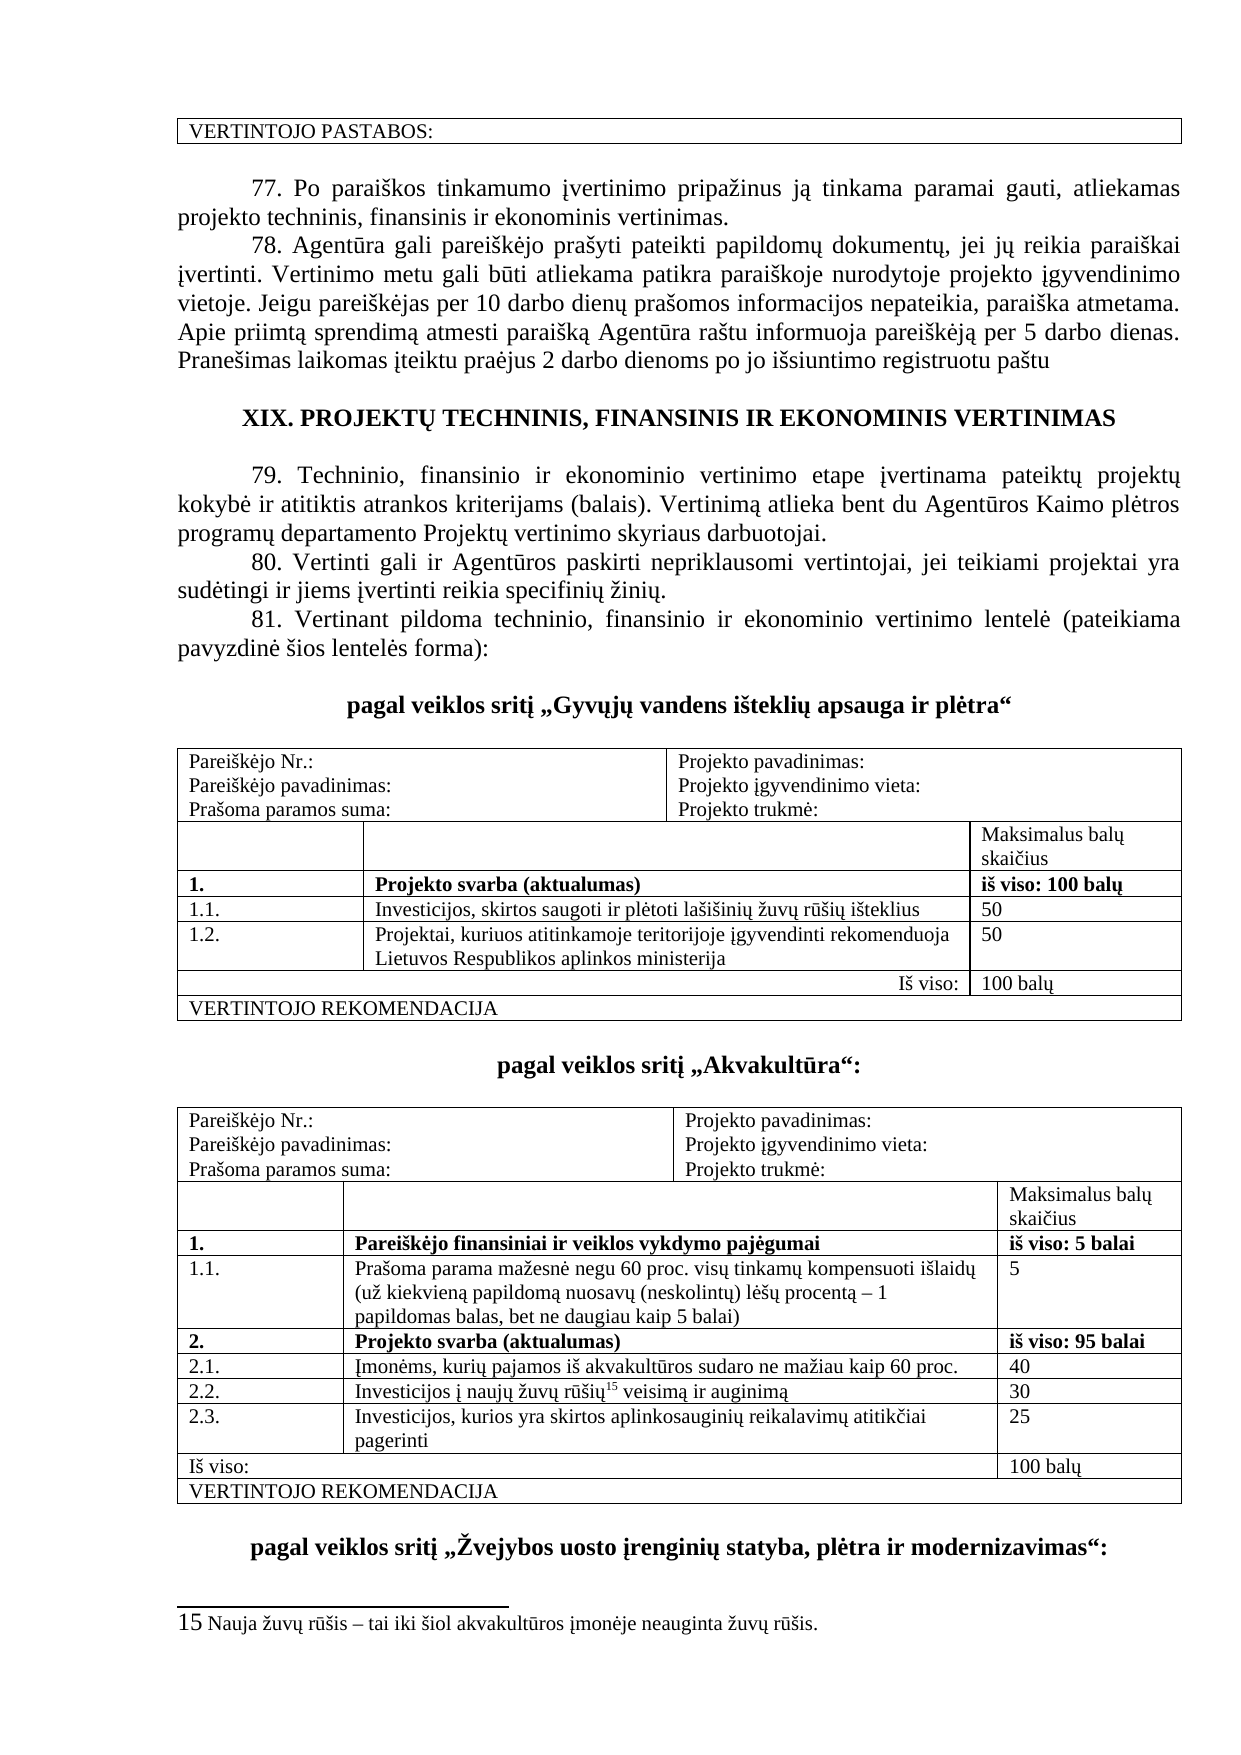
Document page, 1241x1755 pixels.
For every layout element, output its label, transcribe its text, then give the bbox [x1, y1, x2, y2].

text pagal veiklos sritį „Akvakultūra“: [177, 1050, 1181, 1078]
table_cell Pareiškėjo finansiniai ir veiklos vykdymo pajėgumai [344, 1231, 997, 1255]
table_cell Projekto svarba (aktualumas) [364, 871, 969, 896]
table_cell Prašoma parama mažesnė negu 60 proc. visų tinkamų kompensuoti išlaidų (už kiekvieną papildomą nuosavų (neskolintų) lėšų procentą – 1 papildomas balas, bet ne daugiau kaip 5 balai) [344, 1256, 997, 1328]
table_cell Iš viso: [178, 971, 969, 995]
table_cell iš viso: 5 balai [998, 1231, 1181, 1255]
table_cell Investicijos į naujų žuvų rūšių veisimą ir auginimą [344, 1379, 997, 1403]
table_cell 1. [178, 871, 363, 896]
table_cell Projekto svarba (aktualumas) [344, 1329, 997, 1353]
table_cell 2.2. [178, 1379, 343, 1403]
table_header Pareiškėjo Nr.: Pareiškėjo pavadinimas: Prašoma paramos suma: [178, 749, 666, 821]
table_cell [178, 822, 363, 870]
table_cell Iš viso: [178, 1454, 997, 1478]
text XIX. PROJEKTŲ TECHNINIS, FINANSINIS IR EKONOMINIS VERTINIMAS [177, 403, 1181, 432]
table_cell Projektai, kuriuos atitinkamoje teritorijoje įgyvendinti rekomenduoja Lietuvos Respublikos aplinkos ministerija [364, 922, 969, 970]
table_cell 50 [971, 922, 1181, 970]
table_cell 1.2. [178, 922, 363, 970]
table_cell Investicijos, kurios yra skirtos aplinkosauginių reikalavimų atitikčiai pagerinti [344, 1404, 997, 1452]
table_cell Investicijos, skirtos saugoti ir plėtoti lašišinių žuvų rūšių išteklius [364, 897, 969, 921]
text 80. Vertinti gali ir Agentūros paskirti nepriklausomi vertintojai, jei teikiami projektai yra sudėtingi ir jiems įvertinti reikia specifinių žinių. [177, 547, 1181, 604]
table_cell 2.3. [178, 1404, 343, 1452]
table_cell 1.1. [178, 1256, 343, 1328]
table_cell 25 [998, 1404, 1181, 1452]
text 79. Techninio, finansinio ir ekonominio vertinimo etape įvertinama pateiktų projektų kokybė ir atitiktis atrankos kriterijams (balais). Vertinimą atlieka bent du Agentūros Kaimo plėtros programų departamento Projektų vertinimo skyriaus darbuotojai. [177, 461, 1181, 547]
table_cell 100 balų [971, 971, 1181, 995]
table_cell 100 balų [998, 1454, 1181, 1478]
text 78. Agentūra gali pareiškėjo prašyti pateikti papildomų dokumentų, jei jų reikia paraiškai įvertinti. Vertinimo metu gali būti atliekama patikra paraiškoje nurodytoje projekto įgyvendinimo vietoje. Jeigu pareiškėjas per 10 darbo dienų prašomos informacijos nepateikia, paraiška atmetama. Apie priimtą sprendimą atmesti paraišką Agentūra raštu informuoja pareiškėją per 5 darbo dienas. Pranešimas laikomas įteiktu praėjus 2 darbo dienoms po jo išsiuntimo registruotu paštu [177, 231, 1181, 374]
table_cell 30 [998, 1379, 1181, 1403]
text 77. Po paraiškos tinkamumo įvertinimo pripažinus ją tinkama paramai gauti, atliekamas projekto techninis, finansinis ir ekonominis vertinimas. [177, 173, 1181, 231]
table_cell 5 [998, 1256, 1181, 1328]
table_cell 1. [178, 1231, 343, 1255]
table_cell Įmonėms, kurių pajamos iš akvakultūros sudaro ne mažiau kaip 60 proc. [344, 1354, 997, 1378]
table_cell VERTINTOJO REKOMENDACIJA [178, 1479, 1181, 1503]
table_cell [364, 822, 969, 870]
table_cell 2.1. [178, 1354, 343, 1378]
table_cell [178, 1182, 343, 1230]
table_cell iš viso: 100 balų [971, 871, 1181, 896]
text pagal veiklos sritį „Gyvųjų vandens išteklių apsauga ir plėtra“ [177, 691, 1181, 719]
table_header Projekto pavadinimas: Projekto įgyvendinimo vieta: Projekto trukmė: [674, 1108, 1181, 1181]
table_cell VERTINTOJO PASTABOS: [178, 119, 1181, 143]
table_cell 2. [178, 1329, 343, 1353]
table_cell VERTINTOJO REKOMENDACIJA [178, 996, 1181, 1020]
table_cell Maksimalus balų skaičius [998, 1182, 1181, 1230]
table_cell [344, 1182, 997, 1230]
table_cell 1.1. [178, 897, 363, 921]
text pagal veiklos sritį „Žvejybos uosto įrenginių statyba, plėtra ir modernizavimas“: [177, 1532, 1181, 1561]
table_cell iš viso: 95 balai [998, 1329, 1181, 1353]
table_header Pareiškėjo Nr.: Pareiškėjo pavadinimas: Prašoma paramos suma: [178, 1108, 673, 1181]
text 81. Vertinant pildoma techninio, finansinio ir ekonominio vertinimo lentelė (pateikiama pavyzdinė šios lentelės forma): [177, 604, 1181, 662]
table_cell 50 [971, 897, 1181, 921]
table_cell 40 [998, 1354, 1181, 1378]
table_header Projekto pavadinimas: Projekto įgyvendinimo vieta: Projekto trukmė: [667, 749, 1181, 821]
table_cell Maksimalus balų skaičius [971, 822, 1181, 870]
